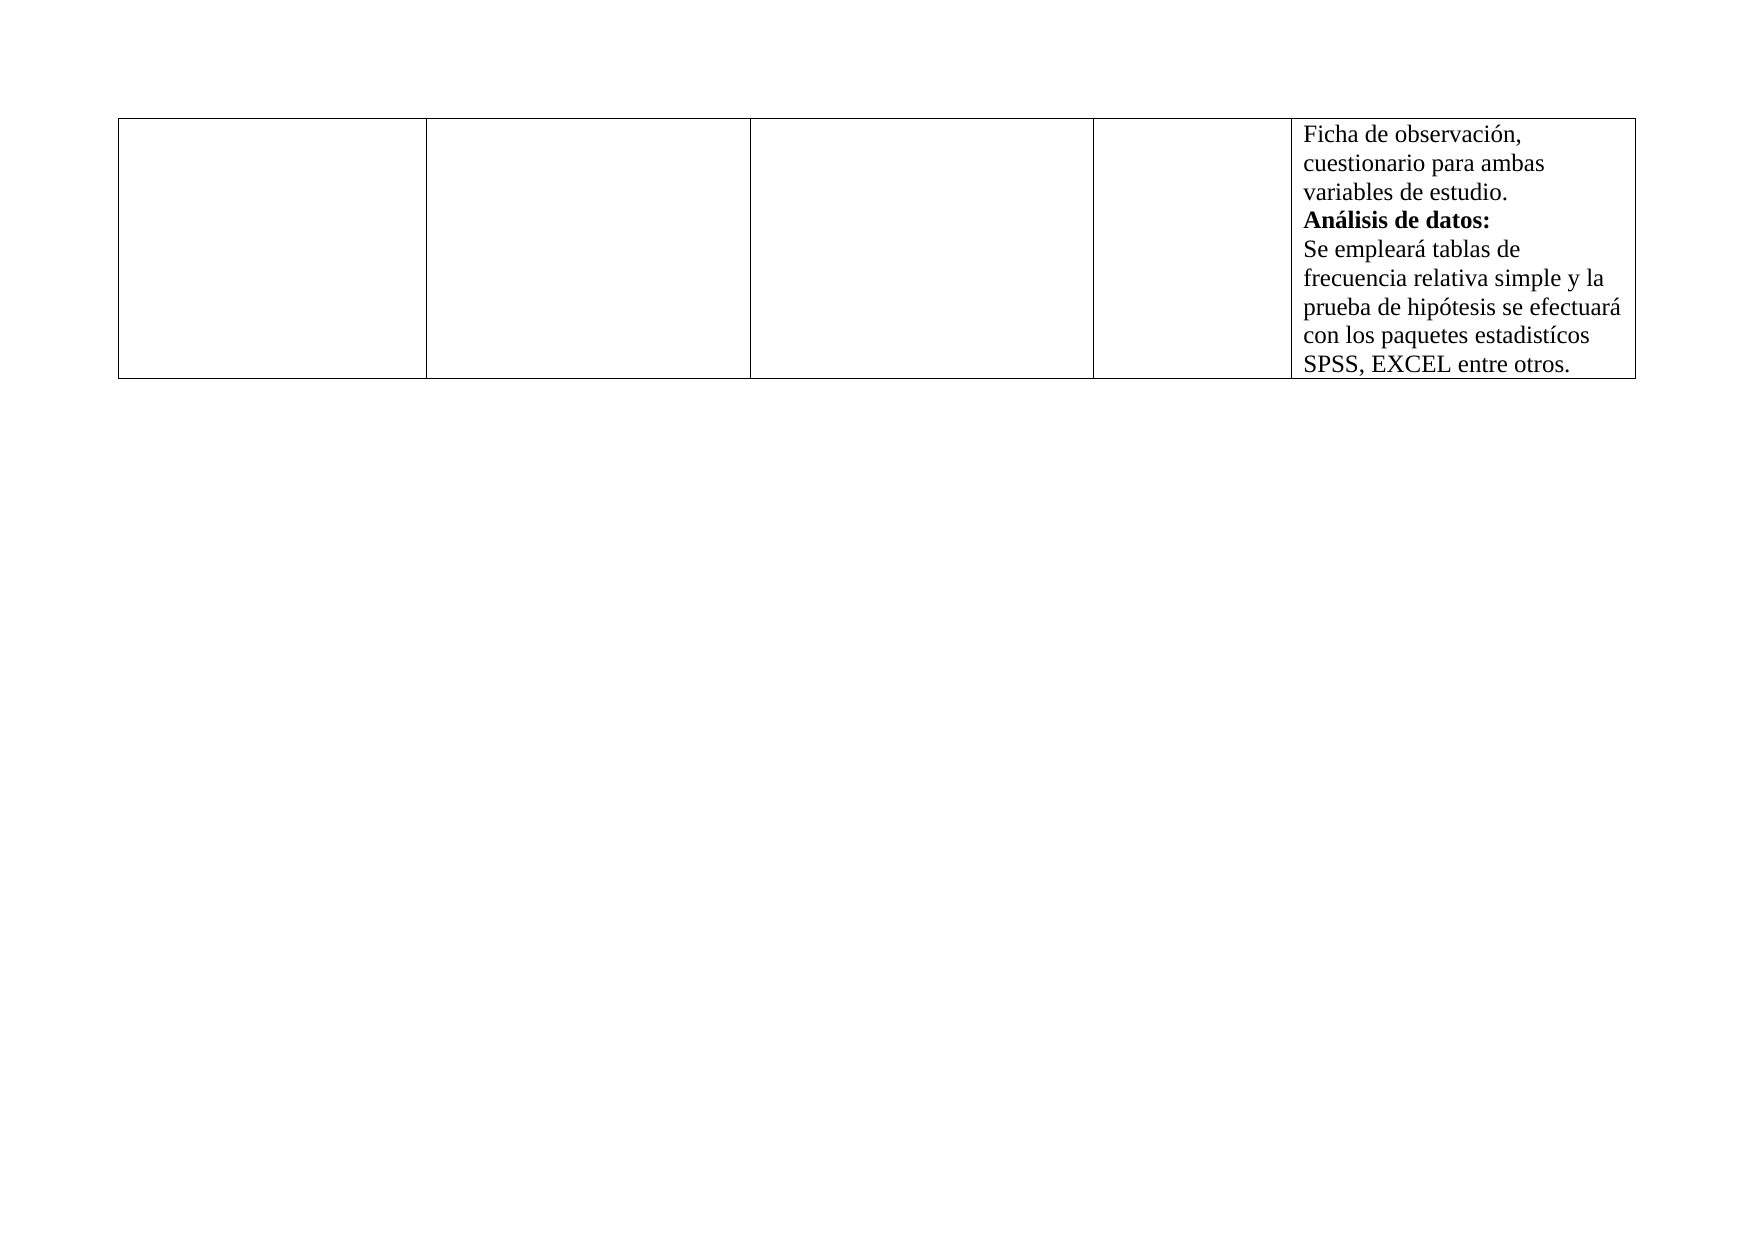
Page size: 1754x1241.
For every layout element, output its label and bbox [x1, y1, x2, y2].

table_cell [119, 119, 426, 378]
table_cell [751, 119, 1093, 378]
table_cell [427, 119, 750, 378]
